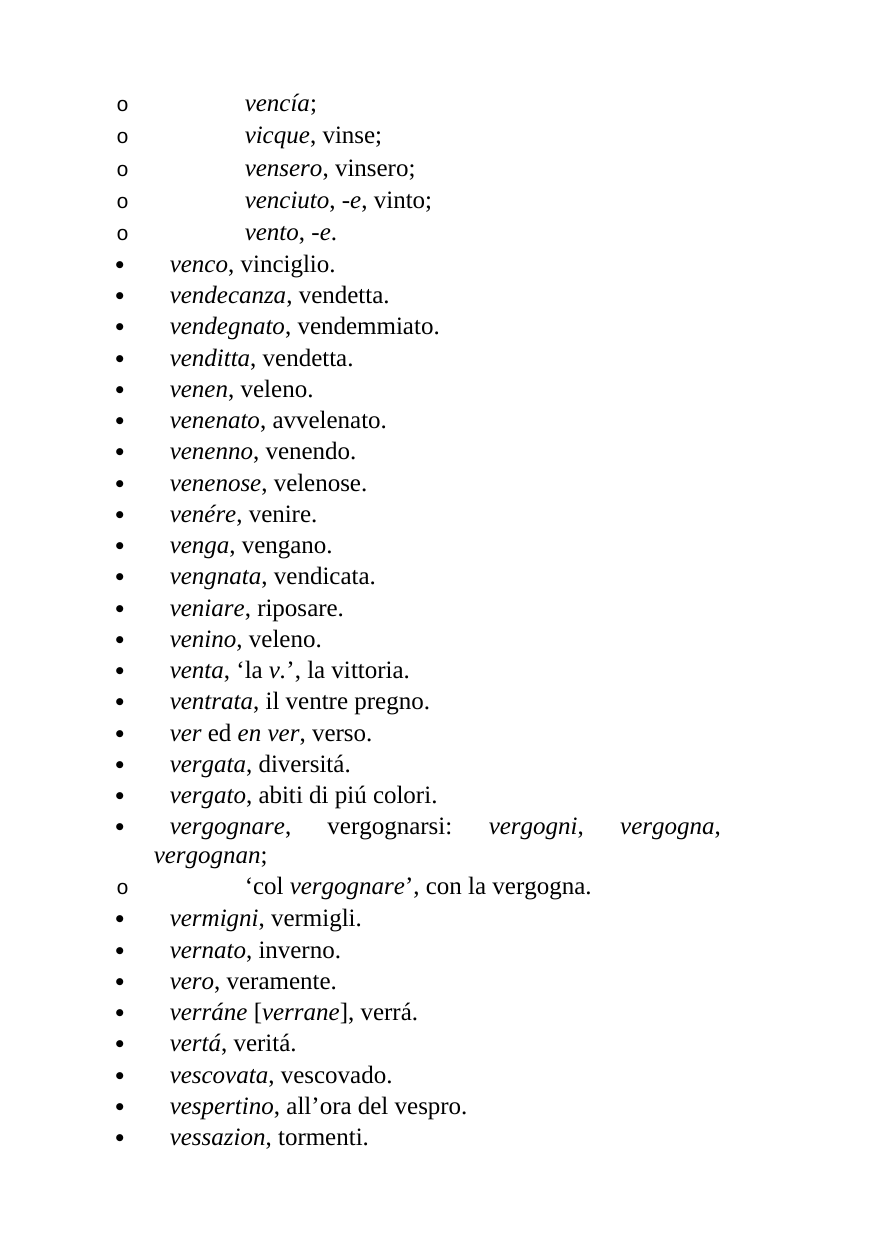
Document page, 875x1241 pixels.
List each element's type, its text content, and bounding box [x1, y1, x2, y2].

list ventrata, il ventre pregno. [116, 686, 721, 715]
list veniare, riposare. [116, 593, 721, 621]
list vertá, veritá. [116, 1028, 721, 1057]
list vescovata, vescovado. [116, 1060, 721, 1088]
list venenato, avvelenato. [116, 405, 721, 434]
list vengnata, vendicata. [116, 561, 721, 590]
list vergognare, vergognarsi: vergogni, vergogna, vergognan; [116, 811, 721, 869]
list vento, -e. [116, 217, 721, 246]
list vensero, vinsero; [116, 153, 721, 182]
list vergata, diversitá. [116, 749, 721, 778]
list vencía; [116, 88, 721, 118]
list ‘col vergognare’, con la vergogna. [116, 871, 721, 901]
list vero, veramente. [116, 966, 721, 995]
list venenose, velenose. [116, 468, 721, 496]
list vergato, abiti di piú colori. [116, 780, 721, 809]
list vendecanza, vendetta. [116, 280, 721, 309]
list vernato, inverno. [116, 935, 721, 963]
list venditta, vendetta. [116, 343, 721, 371]
list venino, veleno. [116, 624, 721, 653]
list venére, venire. [116, 499, 721, 528]
list vendegnato, vendemmiato. [116, 311, 721, 340]
list vessazion, tormenti. [116, 1122, 721, 1151]
list venga, vengano. [116, 530, 721, 559]
list vespertino, all’ora del vespro. [116, 1091, 721, 1120]
list vicque, vinse; [116, 121, 721, 150]
list venenno, venendo. [116, 436, 721, 465]
list venen, veleno. [116, 374, 721, 403]
list venco, vinciglio. [116, 249, 721, 278]
list venta, ‘la v.’, la vittoria. [116, 655, 721, 684]
list ver ed en ver, verso. [116, 718, 721, 746]
list verráne [verrane], verrá. [116, 997, 721, 1026]
list venciuto, -e, vinto; [116, 185, 721, 214]
list vermigni, vermigli. [116, 903, 721, 932]
